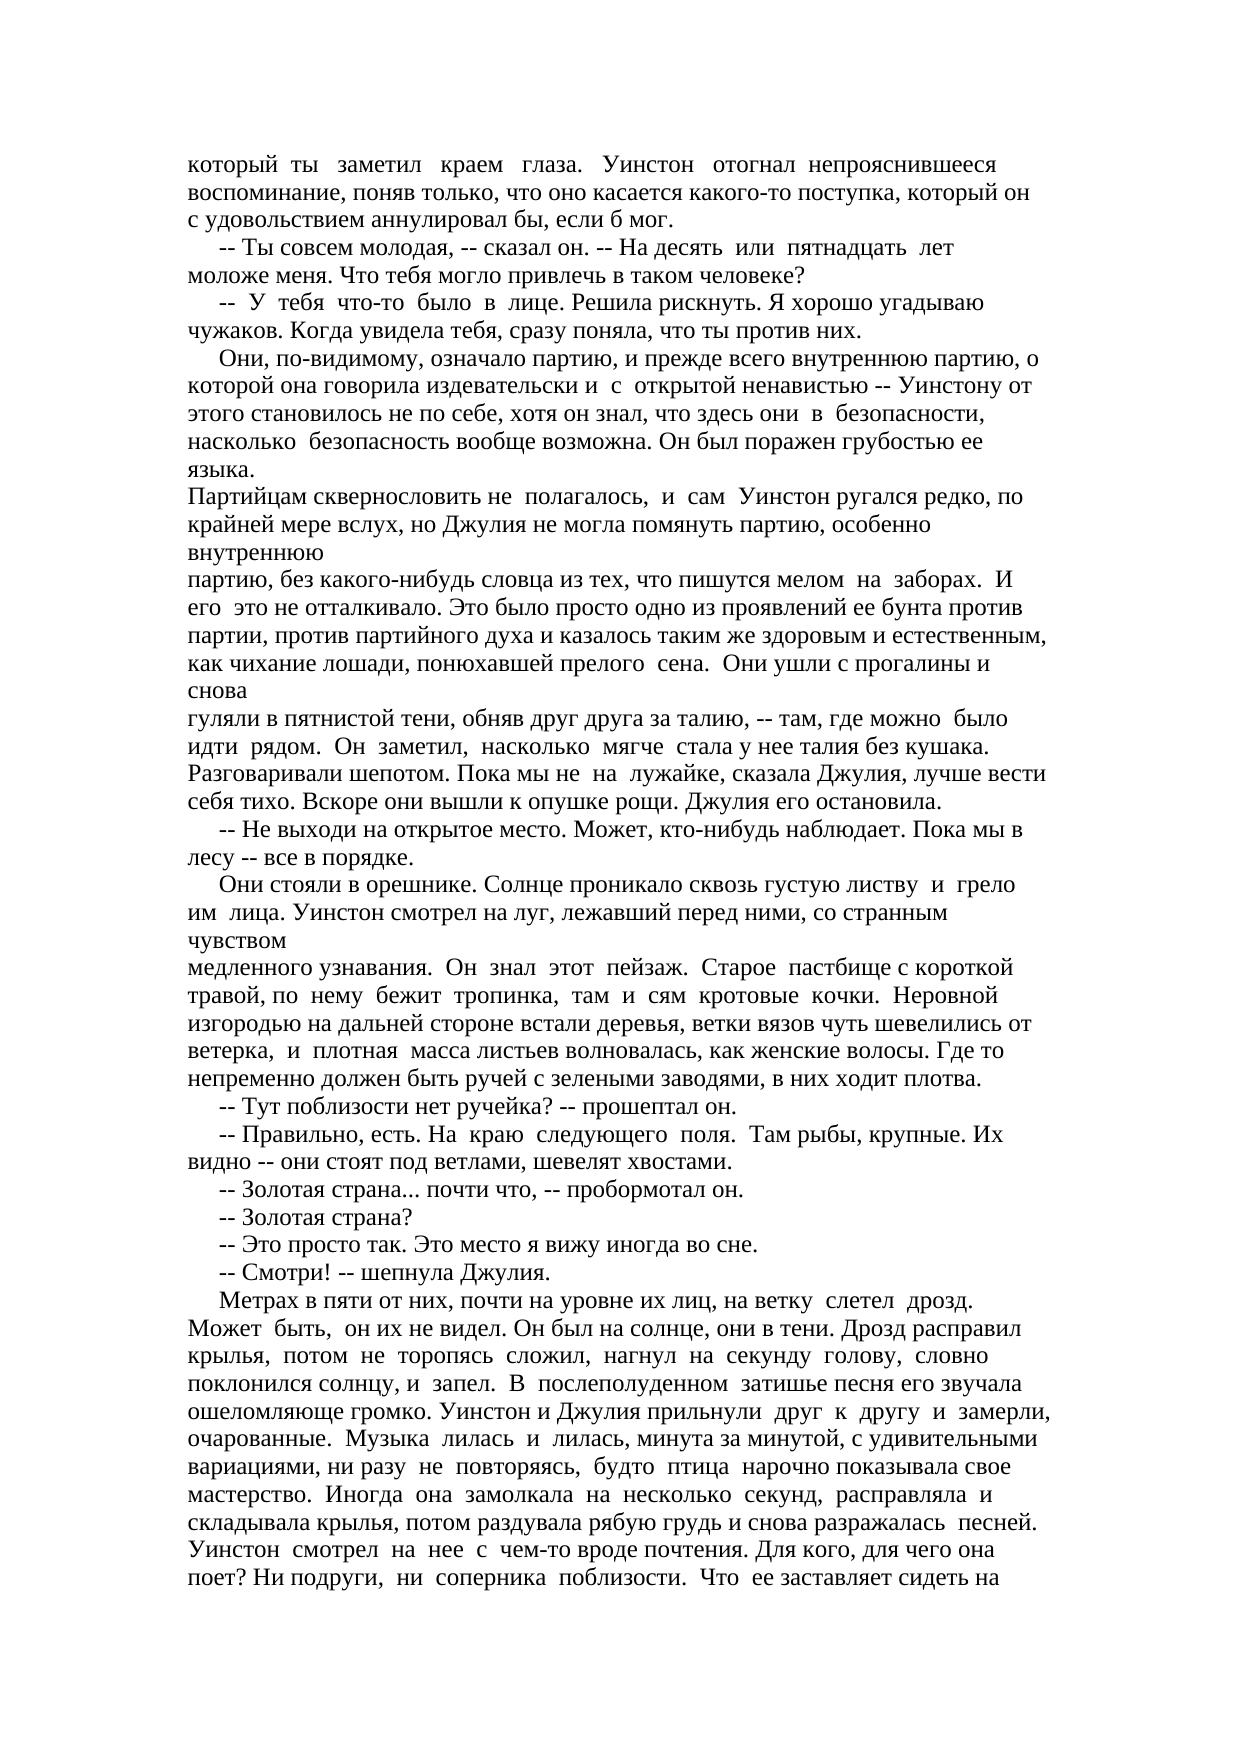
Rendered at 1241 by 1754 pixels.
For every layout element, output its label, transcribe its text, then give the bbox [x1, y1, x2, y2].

text лесу -- все в порядке. [187, 843, 1053, 870]
text -- Золотая страна... почти что, -- пробормотал он. [187, 1175, 1053, 1203]
text крылья, потом не торопясь сложил, нагнул на секунду голову, словно [187, 1341, 1053, 1369]
text -- Не выходи на открытое место. Может, кто-нибудь наблюдает. Пока мы в [187, 815, 1053, 843]
text партии, против партийного духа и казалось таким же здоровым и естественным, [187, 621, 1053, 649]
text партию, без какого-нибудь словца из тех, что пишутся мелом на заборах. И [187, 566, 1053, 593]
text крайней мере вслух, но Джулия не могла помянуть партию, особенно внутреннюю [187, 510, 1053, 566]
text травой, по нему бежит тропинка, там и сям кротовые кочки. Неровной [187, 981, 1053, 1009]
text мастерство. Иногда она замолкала на несколько секунд, расправляла и [187, 1480, 1053, 1508]
text чужаков. Когда увидела тебя, сразу поняла, что ты против них. [187, 316, 1053, 344]
text им лица. Уинстон смотрел на луг, лежавший перед ними, со странным чувством [187, 898, 1053, 953]
text изгородью на дальней стороне встали деревья, ветки вязов чуть шевелились от [187, 1009, 1053, 1037]
text Партийцам сквернословить не полагалось, и сам Уинстон ругался редко, по [187, 482, 1053, 510]
text который ты заметил краем глаза. Уинстон отогнал непрояснившееся [187, 150, 1053, 178]
text Уинстон смотрел на нее с чем-то вроде почтения. Для кого, для чего она [187, 1535, 1053, 1563]
text -- Золотая страна? [187, 1203, 1053, 1231]
text как чихание лошади, понюхавшей прелого сена. Они ушли с прогалины и снова [187, 649, 1053, 704]
text -- Ты совсем молодая, -- сказал он. -- На десять или пятнадцать лет [187, 233, 1053, 261]
text медленного узнавания. Он знал этот пейзаж. Старое пастбище с короткой [187, 953, 1053, 981]
text -- Это просто так. Это место я вижу иногда во сне. [187, 1231, 1053, 1258]
text этого становилось не по себе, хотя он знал, что здесь они в безопасности, [187, 399, 1053, 427]
text видно -- они стоят под ветлами, шевелят хвостами. [187, 1147, 1053, 1175]
text поклонился солнцу, и запел. В послеполуденном затишье песня его звучала [187, 1369, 1053, 1397]
text себя тихо. Вскоре они вышли к опушке рощи. Джулия его остановила. [187, 787, 1053, 815]
text Может быть, он их не видел. Он был на солнце, они в тени. Дрозд расправил [187, 1314, 1053, 1341]
text которой она говорила издевательски и с открытой ненавистью -- Уинстону от [187, 372, 1053, 399]
text моложе меня. Что тебя могло привлечь в таком человеке? [187, 261, 1053, 288]
text -- Тут поблизости нет ручейка? -- прошептал он. [187, 1092, 1053, 1120]
text складывала крылья, потом раздувала рябую грудь и снова разражалась песней. [187, 1508, 1053, 1535]
text ошеломляюще громко. Уинстон и Джулия прильнули друг к другу и замерли, [187, 1397, 1053, 1424]
text Они, по-видимому, означало партию, и прежде всего внутреннюю партию, о [187, 344, 1053, 372]
text ветерка, и плотная масса листьев волновалась, как женские волосы. Где то [187, 1037, 1053, 1064]
text поет? Ни подруги, ни соперника поблизости. Что ее заставляет сидеть на [187, 1563, 1053, 1591]
text Разговаривали шепотом. Пока мы не на лужайке, сказала Джулия, лучше вести [187, 759, 1053, 787]
text гуляли в пятнистой тени, обняв друг друга за талию, -- там, где можно было [187, 704, 1053, 732]
text идти рядом. Он заметил, насколько мягче стала у нее талия без кушака. [187, 732, 1053, 759]
text -- Правильно, есть. На краю следующего поля. Там рыбы, крупные. Их [187, 1120, 1053, 1147]
text -- Смотри! -- шепнула Джулия. [187, 1258, 1053, 1286]
text непременно должен быть ручей с зелеными заводями, в них ходит плотва. [187, 1064, 1053, 1092]
text его это не отталкивало. Это было просто одно из проявлений ее бунта против [187, 593, 1053, 621]
text Метрах в пяти от них, почти на уровне их лиц, на ветку слетел дрозд. [187, 1286, 1053, 1314]
text -- У тебя что-то было в лице. Решила рискнуть. Я хорошо угадываю [187, 288, 1053, 316]
text очарованные. Музыка лилась и лилась, минута за минутой, с удивительными [187, 1424, 1053, 1452]
text с удовольствием аннулировал бы, если б мог. [187, 205, 1053, 233]
text насколько безопасность вообще возможна. Он был поражен грубостью ее языка. [187, 427, 1053, 482]
text вариациями, ни разу не повторяясь, будто птица нарочно показывала свое [187, 1452, 1053, 1480]
text Они стояли в орешнике. Солнце проникало сквозь густую листву и грело [187, 870, 1053, 898]
text воспоминание, поняв только, что оно касается какого-то поступка, который он [187, 178, 1053, 205]
